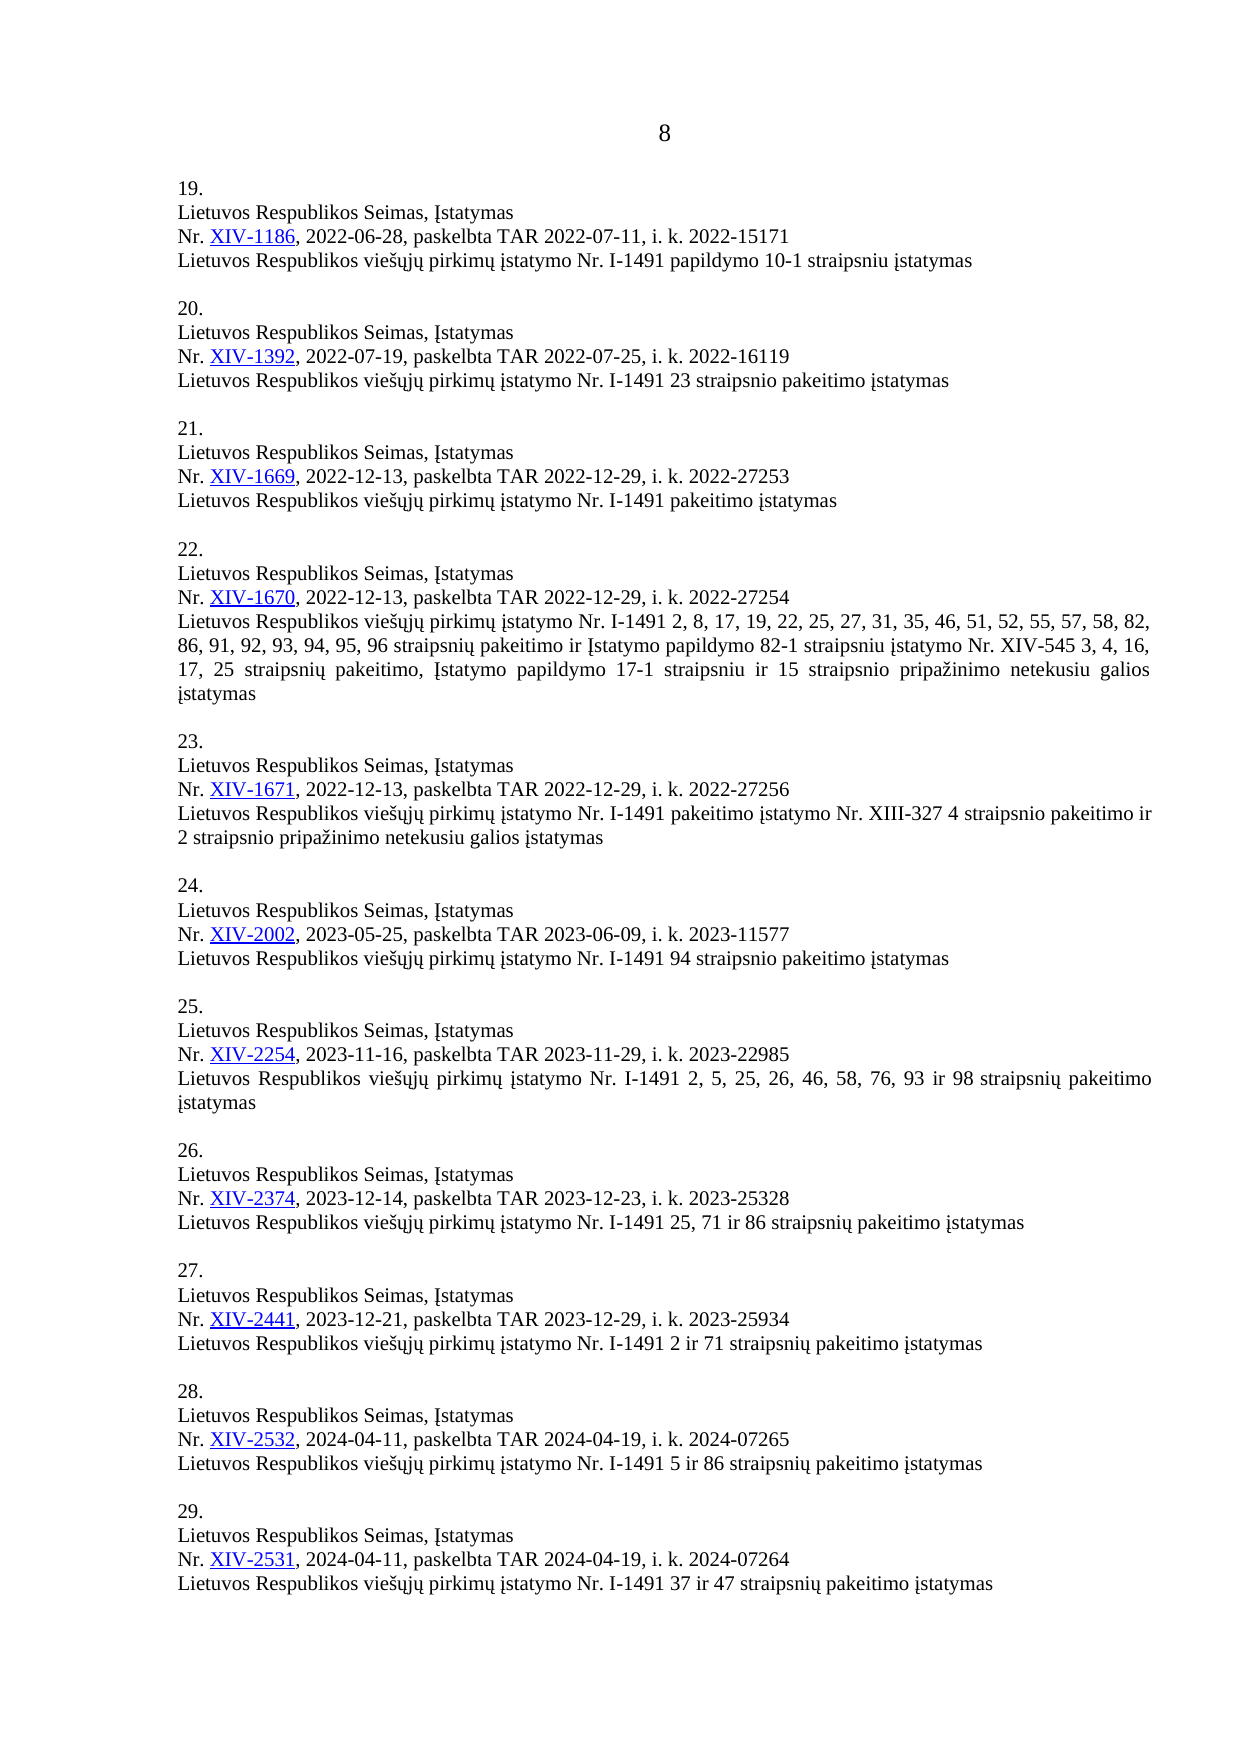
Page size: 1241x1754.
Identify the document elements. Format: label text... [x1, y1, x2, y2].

text Nr. XIV-1669, 2022-12-13, paskelbta TAR 2022-12-29, i. k. 2022-27253 [177, 464, 1152, 488]
text 29. [177, 1499, 1152, 1523]
text Lietuvos Respublikos viešųjų pirkimų įstatymo Nr. I-1491 pakeitimo įstatymo Nr. XIII-327 4 straipsnio pakeitimo ir 2 straipsnio pripažinimo netekusiu galios įstatymas [177, 801, 1152, 849]
text Lietuvos Respublikos viešųjų pirkimų įstatymo Nr. I-1491 37 ir 47 straipsnių pakeitimo įstatymas [177, 1571, 1152, 1595]
text 23. [177, 729, 1152, 753]
text Lietuvos Respublikos Seimas, Įstatymas [177, 1018, 1152, 1042]
text Lietuvos Respublikos viešųjų pirkimų įstatymo Nr. I-1491 2, 5, 25, 26, 46, 58, 76, 93 ir 98 straipsnių pakeitimo įstatymas [177, 1066, 1152, 1114]
text Nr. XIV-1392, 2022-07-19, paskelbta TAR 2022-07-25, i. k. 2022-16119 [177, 344, 1152, 368]
text Lietuvos Respublikos viešųjų pirkimų įstatymo Nr. I-1491 pakeitimo įstatymas [177, 488, 1152, 512]
text 27. [177, 1258, 1152, 1282]
text 28. [177, 1379, 1152, 1403]
text 20. [177, 296, 1152, 320]
text Lietuvos Respublikos viešųjų pirkimų įstatymo Nr. I-1491 23 straipsnio pakeitimo įstatymas [177, 368, 1152, 392]
text Lietuvos Respublikos viešųjų pirkimų įstatymo Nr. I-1491 5 ir 86 straipsnių pakeitimo įstatymas [177, 1451, 1152, 1475]
text Nr. XIV-2254, 2023-11-16, paskelbta TAR 2023-11-29, i. k. 2023-22985 [177, 1042, 1152, 1066]
text Lietuvos Respublikos Seimas, Įstatymas [177, 1403, 1152, 1427]
text Lietuvos Respublikos viešųjų pirkimų įstatymo Nr. I-1491 25, 71 ir 86 straipsnių pakeitimo įstatymas [177, 1210, 1152, 1234]
text 26. [177, 1138, 1152, 1162]
text Lietuvos Respublikos Seimas, Įstatymas [177, 1282, 1152, 1307]
text Nr. XIV-1671, 2022-12-13, paskelbta TAR 2022-12-29, i. k. 2022-27256 [177, 777, 1152, 801]
text Lietuvos Respublikos Seimas, Įstatymas [177, 1162, 1152, 1186]
text Lietuvos Respublikos viešųjų pirkimų įstatymo Nr. I-1491 2, 8, 17, 19, 22, 25, 27, 31, 35, 46, 51, 52, 55, 57, 58, 82, 86, 91, 92, 93, 94, 95, 96 straipsnių pakeitimo ir Įstatymo papildymo 82-1 straipsniu įstatymo Nr. XIV-545 3, 4, 16, 17, 25 straipsnių pakeitimo, Įstatymo papildymo 17-1 straipsniu ir 15 straipsnio pripažinimo netekusiu galios įstatymas [177, 609, 1152, 705]
text Lietuvos Respublikos Seimas, Įstatymas [177, 561, 1152, 585]
text Nr. XIV-2532, 2024-04-11, paskelbta TAR 2024-04-19, i. k. 2024-07265 [177, 1427, 1152, 1451]
text 21. [177, 416, 1152, 440]
text Lietuvos Respublikos viešųjų pirkimų įstatymo Nr. I-1491 94 straipsnio pakeitimo įstatymas [177, 946, 1152, 970]
text Lietuvos Respublikos Seimas, Įstatymas [177, 200, 1152, 224]
text 22. [177, 537, 1152, 561]
text Nr. XIV-1186, 2022-06-28, paskelbta TAR 2022-07-11, i. k. 2022-15171 [177, 224, 1152, 248]
text Lietuvos Respublikos Seimas, Įstatymas [177, 440, 1152, 464]
text Lietuvos Respublikos viešųjų pirkimų įstatymo Nr. I-1491 2 ir 71 straipsnių pakeitimo įstatymas [177, 1331, 1152, 1355]
text Nr. XIV-2002, 2023-05-25, paskelbta TAR 2023-06-09, i. k. 2023-11577 [177, 922, 1152, 946]
text 19. [177, 176, 1152, 200]
text Nr. XIV-2531, 2024-04-11, paskelbta TAR 2024-04-19, i. k. 2024-07264 [177, 1547, 1152, 1571]
text Nr. XIV-2374, 2023-12-14, paskelbta TAR 2023-12-23, i. k. 2023-25328 [177, 1186, 1152, 1210]
text Nr. XIV-2441, 2023-12-21, paskelbta TAR 2023-12-29, i. k. 2023-25934 [177, 1307, 1152, 1331]
text Lietuvos Respublikos Seimas, Įstatymas [177, 753, 1152, 777]
text 24. [177, 873, 1152, 897]
text Lietuvos Respublikos Seimas, Įstatymas [177, 320, 1152, 344]
text Lietuvos Respublikos Seimas, Įstatymas [177, 897, 1152, 922]
text Nr. XIV-1670, 2022-12-13, paskelbta TAR 2022-12-29, i. k. 2022-27254 [177, 585, 1152, 609]
text 25. [177, 994, 1152, 1018]
text Lietuvos Respublikos viešųjų pirkimų įstatymo Nr. I-1491 papildymo 10-1 straipsniu įstatymas [177, 248, 1152, 272]
text Lietuvos Respublikos Seimas, Įstatymas [177, 1523, 1152, 1547]
